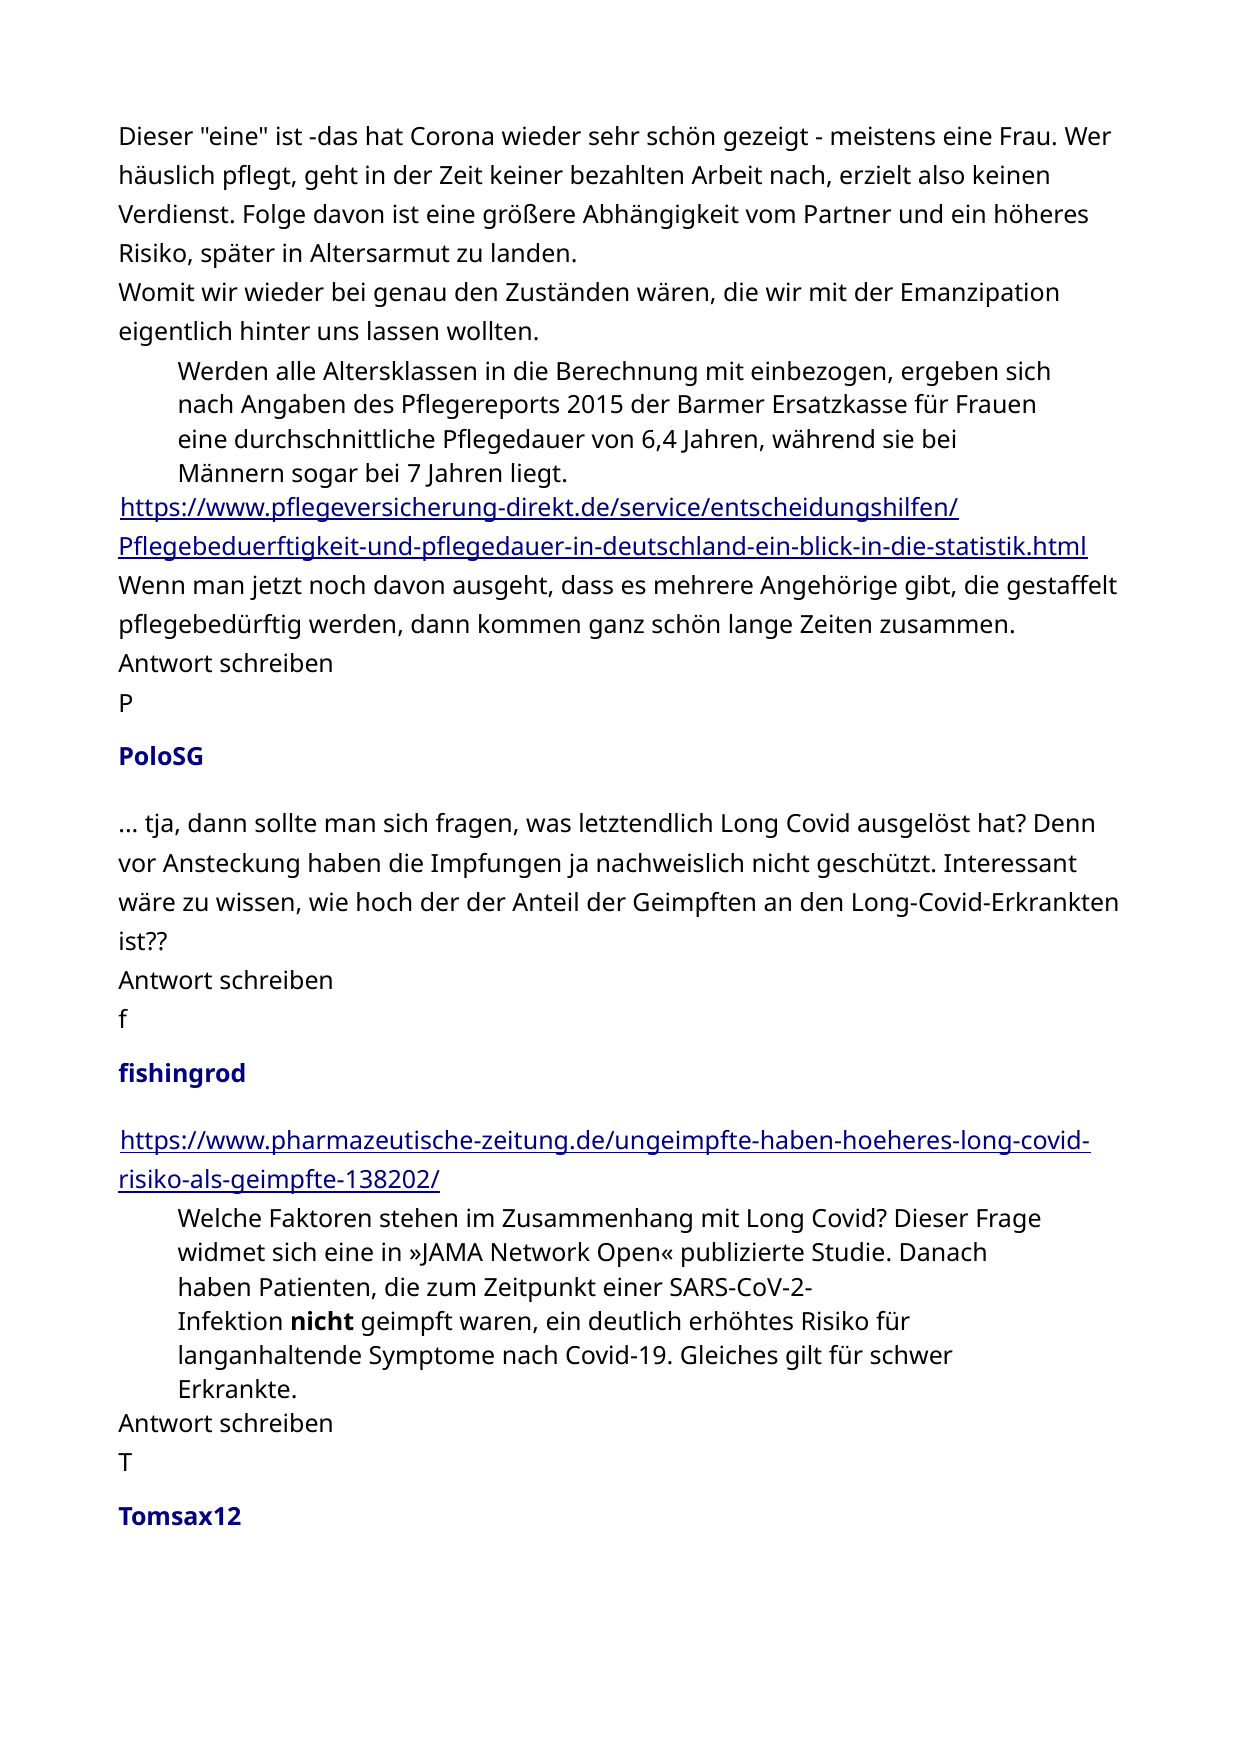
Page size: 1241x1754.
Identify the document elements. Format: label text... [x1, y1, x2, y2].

text ... tja, dann sollte man sich fragen, was letztendlich Long Covid ausgelöst hat? Denn vor Ansteckung haben die Impfungen ja nachweislich nicht geschützt. Interessant wäre zu wissen, wie hoch der der Anteil der Geimpften an den Long-Covid-Erkrankten ist?? [118, 806, 1122, 958]
subtitle PoloSG [118, 739, 1122, 773]
text f [118, 1002, 1122, 1036]
text Womit wir wieder bei genau den Zuständen wären, die wir mit der Emanzipation eigentlich hinter uns lassen wollten. [118, 275, 1122, 348]
text T [118, 1444, 1122, 1479]
text Antwort schreiben [118, 1405, 1122, 1439]
text Welche Faktoren stehen im Zusammenhang mit Long Covid? Dieser Frage widmet sich eine in »JAMA Network Open« publizierte Studie. Danach haben Patienten, die zum Zeitpunkt einer SARS-CoV-2-Infektion nicht geimpft waren, ein deutlich erhöhtes Risiko für langanhaltende Symptome nach Covid-19. Gleiches gilt für schwer Erkrankte. [177, 1201, 1063, 1405]
subtitle Tomsax12 [118, 1498, 1122, 1532]
text Dieser "eine" ist -das hat Corona wieder sehr schön gezeigt - meistens eine Frau. Wer häuslich pflegt, geht in der Zeit keiner bezahlten Arbeit nach, erzielt also keinen Verdienst. Folge davon ist eine größere Abhängigkeit vom Partner und ein höheres Risiko, später in Altersarmut zu landen. [118, 118, 1122, 270]
text Werden alle Altersklassen in die Berechnung mit einbezogen, ergeben sich nach Angaben des Pflegereports 2015 der Barmer Ersatzkasse für Frauen eine durchschnittliche Pflegedauer von 6,4 Jahren, während sie bei Männern sogar bei 7 Jahren liegt. [177, 353, 1063, 489]
text https://www.pharmazeutische-zeitung.de/ungeimpfte-haben-hoeheres-long-covid-risiko-als-geimpfte-138202/ [118, 1123, 1122, 1196]
text Antwort schreiben [118, 963, 1122, 997]
text Antwort schreiben [118, 646, 1122, 680]
subtitle fishingrod [118, 1056, 1122, 1090]
text P [118, 685, 1122, 719]
text https://www.pflegeversicherung-direkt.de/service/entscheidungshilfen/Pflegebeduerftigkeit-und-pflegedauer-in-deutschland-ein-blick-in-die-statistik.html [118, 489, 1122, 563]
text Wenn man jetzt noch davon ausgeht, dass es mehrere Angehörige gibt, die gestaffelt pflegebedürftig werden, dann kommen ganz schön lange Zeiten zusammen. [118, 568, 1122, 641]
